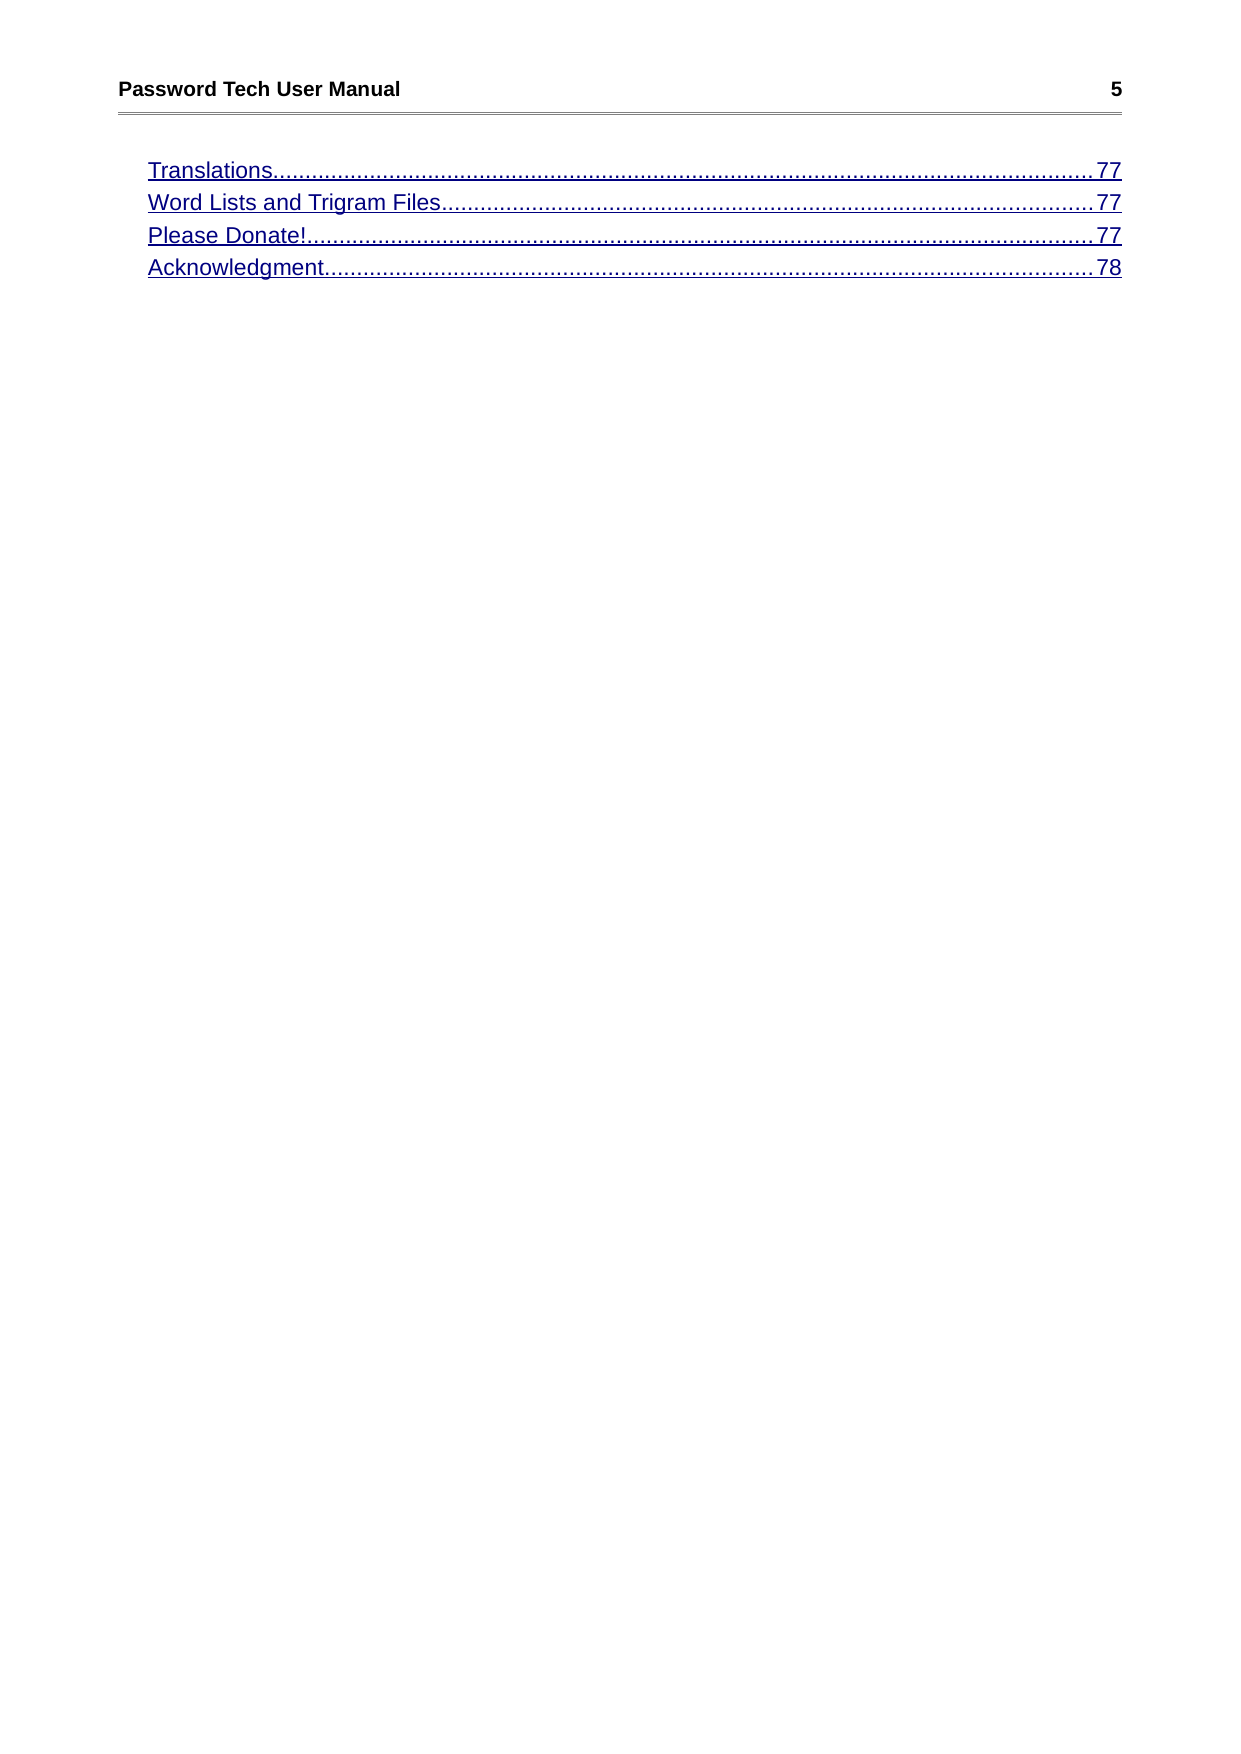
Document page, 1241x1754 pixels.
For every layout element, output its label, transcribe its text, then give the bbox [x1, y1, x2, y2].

text Translations 77 [148, 156, 1122, 179]
text Word Lists and Trigram Files 77 [148, 188, 1122, 212]
text Please Donate! 77 [148, 221, 1122, 244]
text Acknowledgment 78 [148, 253, 1122, 277]
